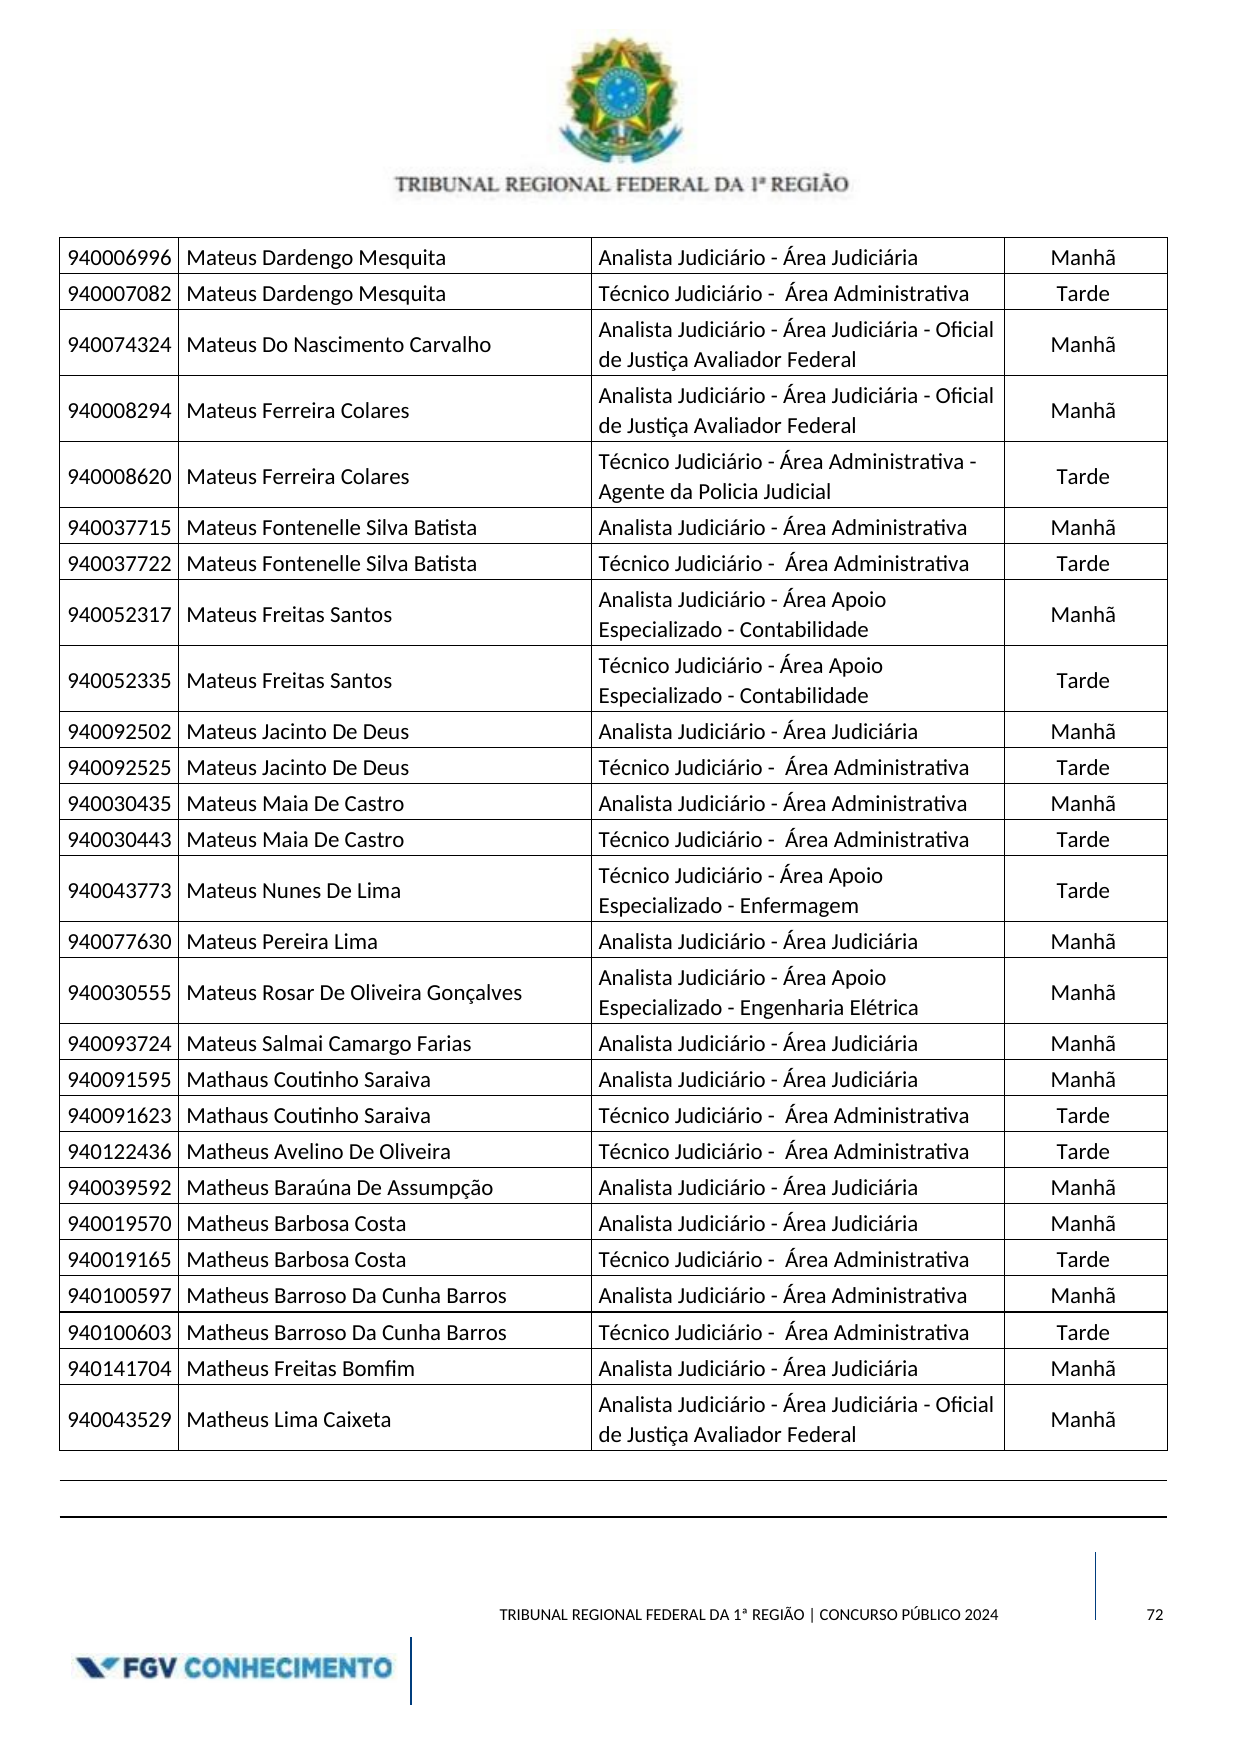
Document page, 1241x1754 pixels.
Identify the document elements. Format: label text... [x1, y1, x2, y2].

table_cell 940091623 [60, 1096, 178, 1131]
table_cell Manhã [1005, 712, 1167, 747]
table_cell Mateus Freitas Santos [179, 646, 591, 711]
table_cell Tarde [1005, 646, 1167, 711]
table_cell 940092525 [60, 748, 178, 783]
table_cell Técnico Judiciário - Área Apoio Especializado - Enfermagem [592, 856, 1004, 921]
table_cell Técnico Judiciário - Área Administrativa [592, 1132, 1004, 1167]
table_cell Analista Judiciário - Área Judiciária [592, 712, 1004, 747]
table_cell Técnico Judiciário - Área Administrativa [592, 1240, 1004, 1275]
table_cell Manhã [1005, 508, 1167, 543]
table_cell Mateus Dardengo Mesquita [179, 238, 591, 273]
table_cell Mateus Freitas Santos [179, 580, 591, 645]
table_cell Manhã [1005, 922, 1167, 957]
table_cell Analista Judiciário - Área Judiciária [592, 1060, 1004, 1095]
table_cell 940030555 [60, 958, 178, 1023]
table_cell Matheus Avelino De Oliveira [179, 1132, 591, 1167]
table_cell Analista Judiciário - Área Judiciária [592, 238, 1004, 273]
table_cell 940006996 [60, 238, 178, 273]
table_cell 940092502 [60, 712, 178, 747]
table_cell Tarde [1005, 1096, 1167, 1131]
table_cell Mateus Dardengo Mesquita [179, 274, 591, 309]
table_cell 940091595 [60, 1060, 178, 1095]
table_cell Técnico Judiciário - Área Apoio Especializado - Contabilidade [592, 646, 1004, 711]
table_cell Técnico Judiciário - Área Administrativa [592, 820, 1004, 855]
table_cell Matheus Baraúna De Assumpção [179, 1168, 591, 1203]
table_cell Mateus Ferreira Colares [179, 442, 591, 507]
table_cell Mateus Nunes De Lima [179, 856, 591, 921]
table_cell Tarde [1005, 274, 1167, 309]
table_cell Mateus Pereira Lima [179, 922, 591, 957]
table_cell Matheus Freitas Bomfim [179, 1349, 591, 1383]
table_cell Manhã [1005, 1168, 1167, 1203]
table_cell Manhã [1005, 580, 1167, 645]
table_cell Matheus Barbosa Costa [179, 1240, 591, 1275]
table_cell Analista Judiciário - Área Apoio Especializado - Engenharia Elétrica [592, 958, 1004, 1023]
table_cell Mateus Fontenelle Silva Batista [179, 508, 591, 543]
table_cell Tarde [1005, 856, 1167, 921]
table_cell 940037722 [60, 544, 178, 579]
table_cell Mathaus Coutinho Saraiva [179, 1096, 591, 1131]
table_cell Mathaus Coutinho Saraiva [179, 1060, 591, 1095]
table_cell Tarde [1005, 1313, 1167, 1347]
table_cell 940030443 [60, 820, 178, 855]
table_cell Tarde [1005, 442, 1167, 507]
table_cell Manhã [1005, 310, 1167, 375]
table_cell Analista Judiciário - Área Judiciária - Oficial de Justiça Avaliador Federal [592, 310, 1004, 375]
table_cell Tarde [1005, 1132, 1167, 1167]
table_cell Matheus Lima Caixeta [179, 1385, 591, 1449]
table_cell 940122436 [60, 1132, 178, 1167]
table_cell 940043773 [60, 856, 178, 921]
table_cell Técnico Judiciário - Área Administrativa [592, 1313, 1004, 1347]
table_cell 940141704 [60, 1349, 178, 1383]
table_cell Matheus Barroso Da Cunha Barros [179, 1276, 591, 1311]
table_cell Manhã [1005, 784, 1167, 819]
table_cell Analista Judiciário - Área Administrativa [592, 784, 1004, 819]
table_cell 940100597 [60, 1276, 178, 1311]
table_cell Analista Judiciário - Área Judiciária [592, 1349, 1004, 1383]
table_cell Mateus Rosar De Oliveira Gonçalves [179, 958, 591, 1023]
table_cell Analista Judiciário - Área Apoio Especializado - Contabilidade [592, 580, 1004, 645]
table_cell Mateus Maia De Castro [179, 820, 591, 855]
table_cell Analista Judiciário - Área Judiciária [592, 922, 1004, 957]
table_cell Manhã [1005, 376, 1167, 441]
table_cell Manhã [1005, 1060, 1167, 1095]
table_cell 940037715 [60, 508, 178, 543]
table_cell 940030435 [60, 784, 178, 819]
table_cell Manhã [1005, 1276, 1167, 1311]
table_cell Analista Judiciário - Área Judiciária - Oficial de Justiça Avaliador Federal [592, 376, 1004, 441]
table_cell Técnico Judiciário - Área Administrativa [592, 274, 1004, 309]
table_cell 940039592 [60, 1168, 178, 1203]
table_cell Mateus Ferreira Colares [179, 376, 591, 441]
table_cell Mateus Fontenelle Silva Batista [179, 544, 591, 579]
table_cell Manhã [1005, 1024, 1167, 1059]
table_cell 940077630 [60, 922, 178, 957]
table_cell Analista Judiciário - Área Judiciária - Oficial de Justiça Avaliador Federal [592, 1385, 1004, 1449]
table_cell Tarde [1005, 748, 1167, 783]
table_cell Técnico Judiciário - Área Administrativa - Agente da Policia Judicial [592, 442, 1004, 507]
table_cell Analista Judiciário - Área Judiciária [592, 1024, 1004, 1059]
table_cell 940093724 [60, 1024, 178, 1059]
table_cell Tarde [1005, 544, 1167, 579]
table_cell Analista Judiciário - Área Judiciária [592, 1204, 1004, 1239]
table_cell 940052317 [60, 580, 178, 645]
table_cell Manhã [1005, 958, 1167, 1023]
table_cell 940008620 [60, 442, 178, 507]
table_cell Tarde [1005, 1240, 1167, 1275]
table_header Turno de Prova [1005, 1481, 1167, 1516]
table_cell 940074324 [60, 310, 178, 375]
table_cell Técnico Judiciário - Área Administrativa [592, 748, 1004, 783]
table_cell Manhã [1005, 1204, 1167, 1239]
table_cell 940019165 [60, 1240, 178, 1275]
table_cell Matheus Barroso Da Cunha Barros [179, 1313, 591, 1347]
table_cell Manhã [1005, 1349, 1167, 1383]
table_cell Mateus Jacinto De Deus [179, 712, 591, 747]
table_cell 940043529 [60, 1385, 178, 1449]
table_cell Matheus Barbosa Costa [179, 1204, 591, 1239]
table_cell Analista Judiciário - Área Administrativa [592, 1276, 1004, 1311]
table_cell 940100603 [60, 1313, 178, 1347]
table_cell Técnico Judiciário - Área Administrativa [592, 544, 1004, 579]
table_cell Tarde [1005, 820, 1167, 855]
table_cell Técnico Judiciário - Área Administrativa [592, 1096, 1004, 1131]
table_header Inscrição Nome [60, 1481, 591, 1516]
table_cell Mateus Maia De Castro [179, 784, 591, 819]
table_cell 940052335 [60, 646, 178, 711]
table_cell Mateus Do Nascimento Carvalho [179, 310, 591, 375]
table_cell Manhã [1005, 1385, 1167, 1449]
table_cell Mateus Salmai Camargo Farias [179, 1024, 591, 1059]
table_cell 940007082 [60, 274, 178, 309]
table_cell 940008294 [60, 376, 178, 441]
table_cell Analista Judiciário - Área Judiciária [592, 1168, 1004, 1203]
table_cell Analista Judiciário - Área Administrativa [592, 508, 1004, 543]
table_header Cargo [591, 1481, 1004, 1516]
table_cell Manhã [1005, 238, 1167, 273]
table_cell 940019570 [60, 1204, 178, 1239]
table_cell Mateus Jacinto De Deus [179, 748, 591, 783]
